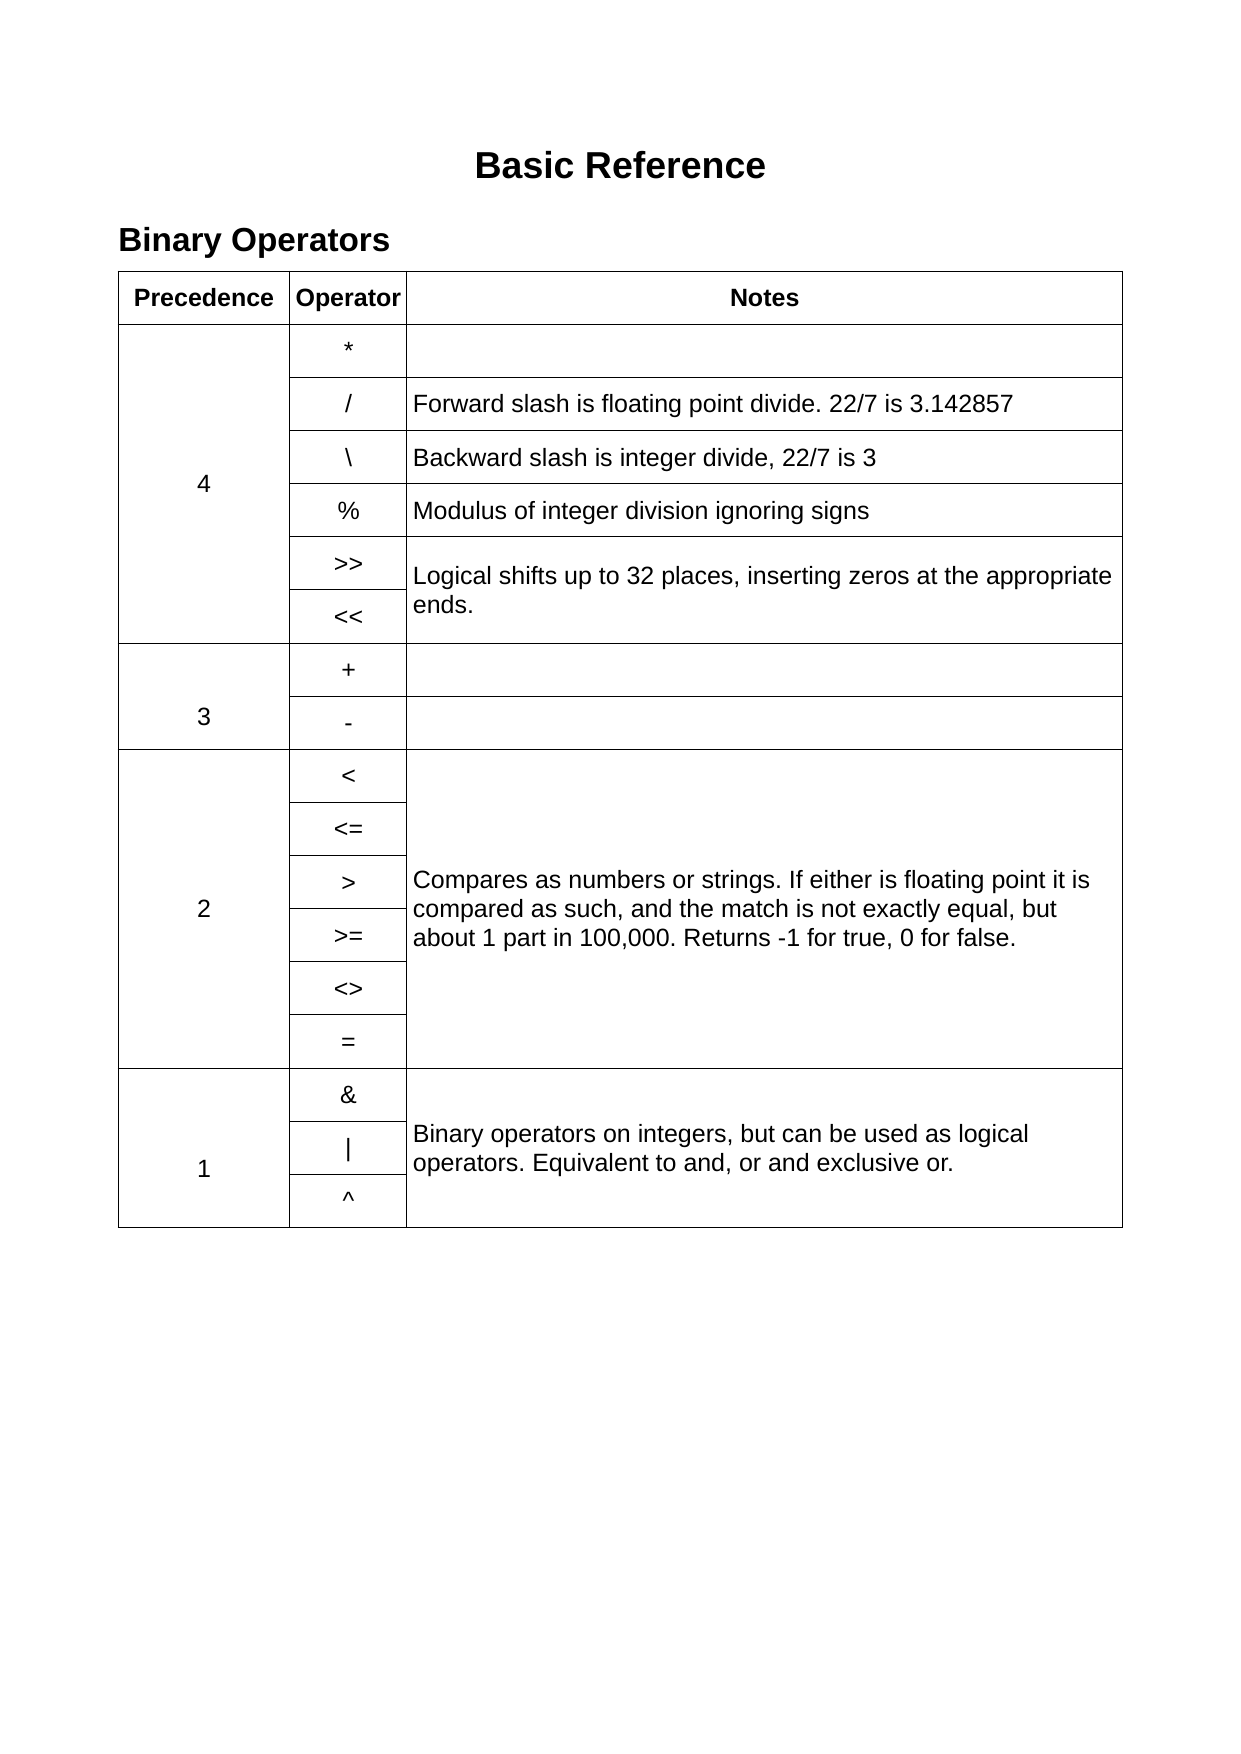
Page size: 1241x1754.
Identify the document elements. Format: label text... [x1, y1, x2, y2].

table_cell 1 [119, 1069, 289, 1227]
table_cell = [290, 1015, 406, 1067]
table_cell >= [290, 909, 406, 961]
table_header Operator [290, 272, 406, 324]
table_cell Binary operators on integers, but can be used as logical operators. Equivalent to and, or and exclusive or. [407, 1069, 1122, 1227]
table_cell ^ [290, 1175, 406, 1227]
table_cell Compares as numbers or strings. If either is floating point it is compared as such, and the match is not exactly equal, but about 1 part in 100,000. Returns -1 for true, 0 for false. [407, 750, 1122, 1067]
table_cell <> [290, 962, 406, 1014]
table_cell < [290, 750, 406, 802]
table_cell + [290, 644, 406, 696]
table_cell 2 [119, 750, 289, 1067]
table_cell Backward slash is integer divide, 22/7 is 3 [407, 431, 1122, 483]
table_cell << [290, 590, 406, 642]
table_cell Forward slash is floating point divide. 22/7 is 3.142857 [407, 378, 1122, 430]
table_cell Modulus of integer division ignoring signs [407, 484, 1122, 536]
table_cell <= [290, 803, 406, 855]
table_cell | [290, 1122, 406, 1174]
table_cell % [290, 484, 406, 536]
table_cell Logical shifts up to 32 places, inserting zeros at the appropriate ends. [407, 537, 1122, 642]
table_cell [407, 325, 1122, 377]
table_cell > [290, 856, 406, 908]
table_cell [407, 697, 1122, 749]
subtitle Basic Reference [118, 143, 1122, 186]
table_cell * [290, 325, 406, 377]
table_cell & [290, 1069, 406, 1121]
table_cell >> [290, 537, 406, 589]
table_cell 3 [119, 644, 289, 749]
table_cell / [290, 378, 406, 430]
table_header Precedence [119, 272, 289, 324]
table_cell - [290, 697, 406, 749]
table_cell 4 [119, 325, 289, 642]
table_header Notes [407, 272, 1122, 324]
subtitle Binary Operators [118, 219, 1122, 258]
table_cell \ [290, 431, 406, 483]
table_cell [407, 644, 1122, 696]
